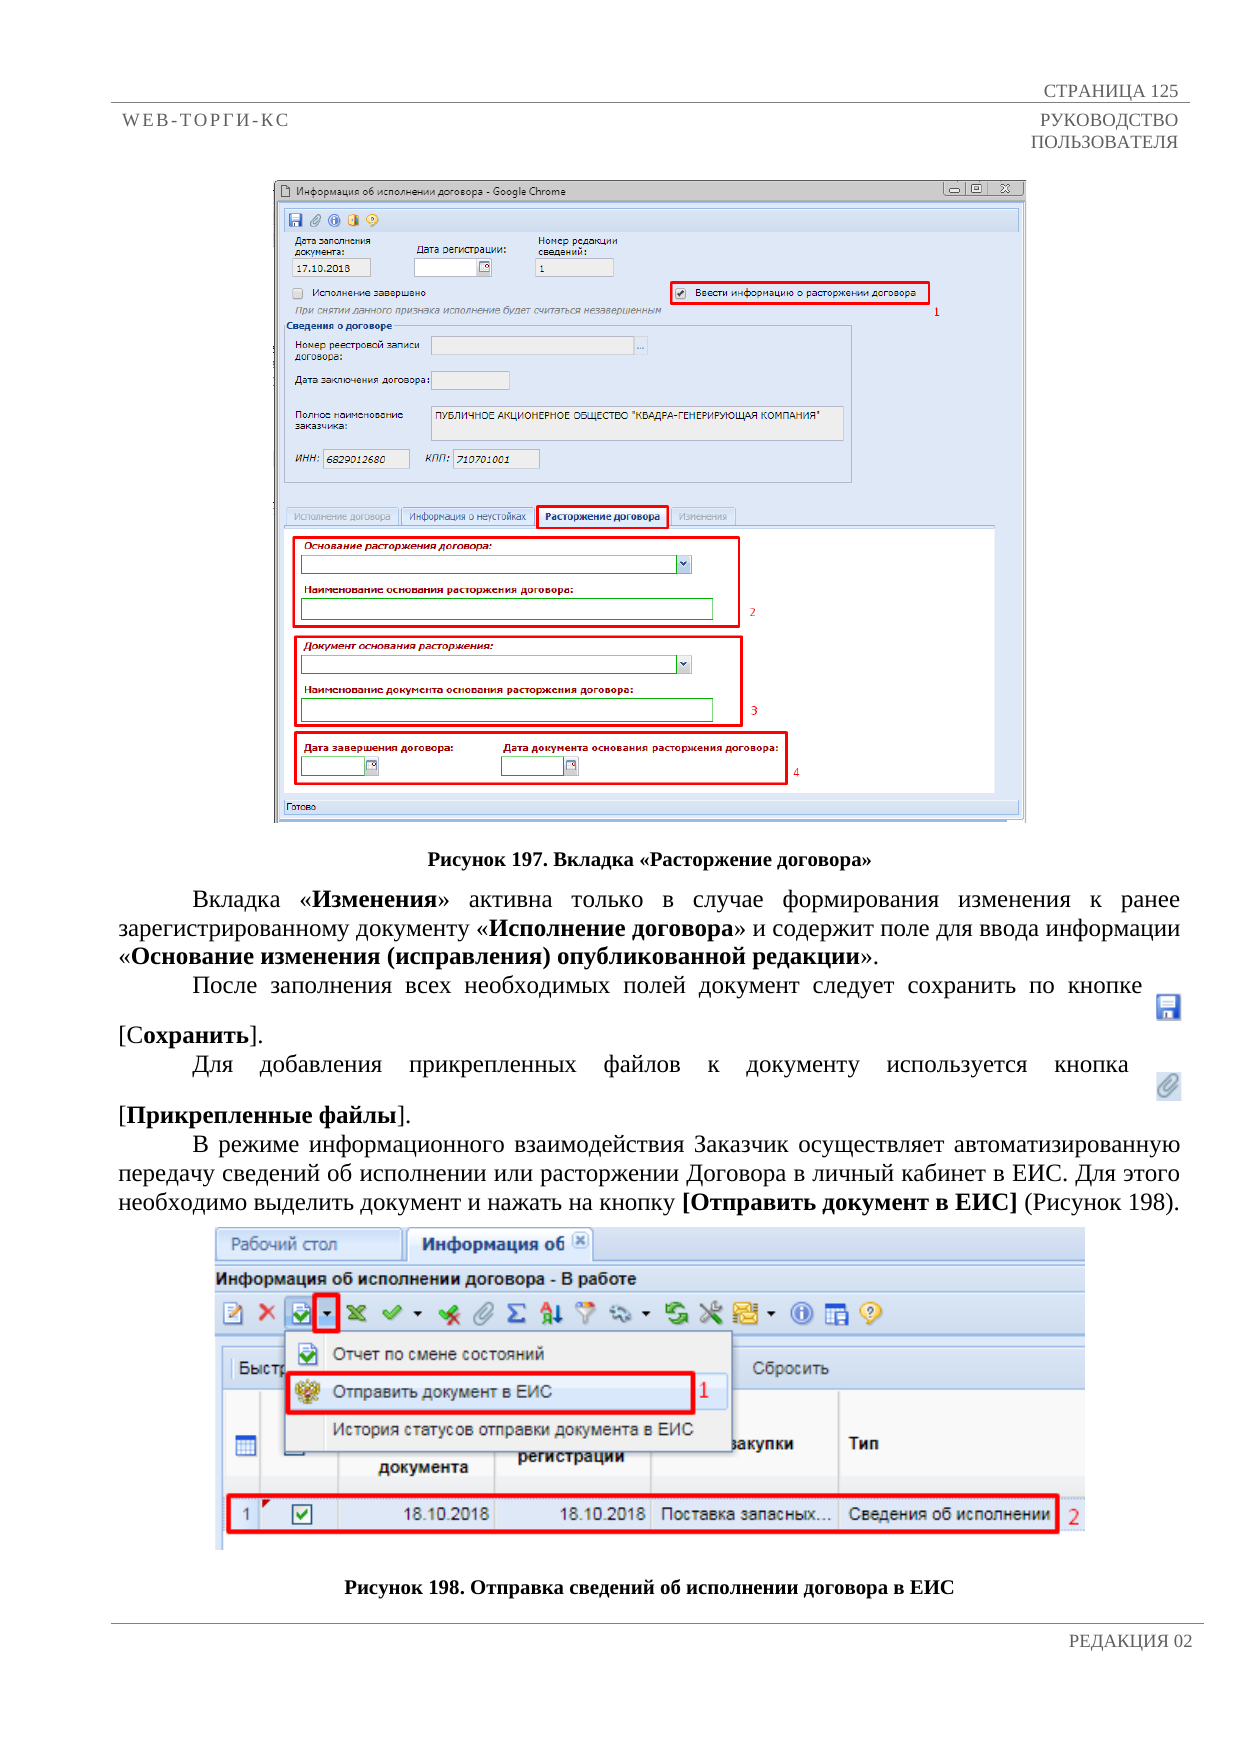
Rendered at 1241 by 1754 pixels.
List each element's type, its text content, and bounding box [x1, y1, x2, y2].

text После заполнения всех необходимых полей документ следует сохранить по кнопке [Сохранить]. [118, 970, 1181, 1049]
text Рисунок 197. Вкладка «Расторжение договора» [118, 847, 1181, 871]
text Вкладка «Изменения» активна только в случае формирования изменения к ранее зарегистрированному документу «Исполнение договора» и содержит поле для ввода информации «Основание изменения (исправления) опубликованной редакции». [118, 884, 1181, 970]
text В режиме информационного взаимодействия Заказчик осуществляет автоматизированную передачу сведений об исполнении или расторжении Договора в личный кабинет в ЕИС. Для этого необходимо выделить документ и нажать на кнопку [Отправить документ в ЕИС] (Рисунок 198). [118, 1129, 1181, 1215]
text Для добавления прикрепленных файлов к документу используется кнопка [Прикрепленные файлы]. [118, 1049, 1181, 1129]
text Рисунок 198. Отправка сведений об исполнении договора в ЕИС [118, 1575, 1181, 1599]
